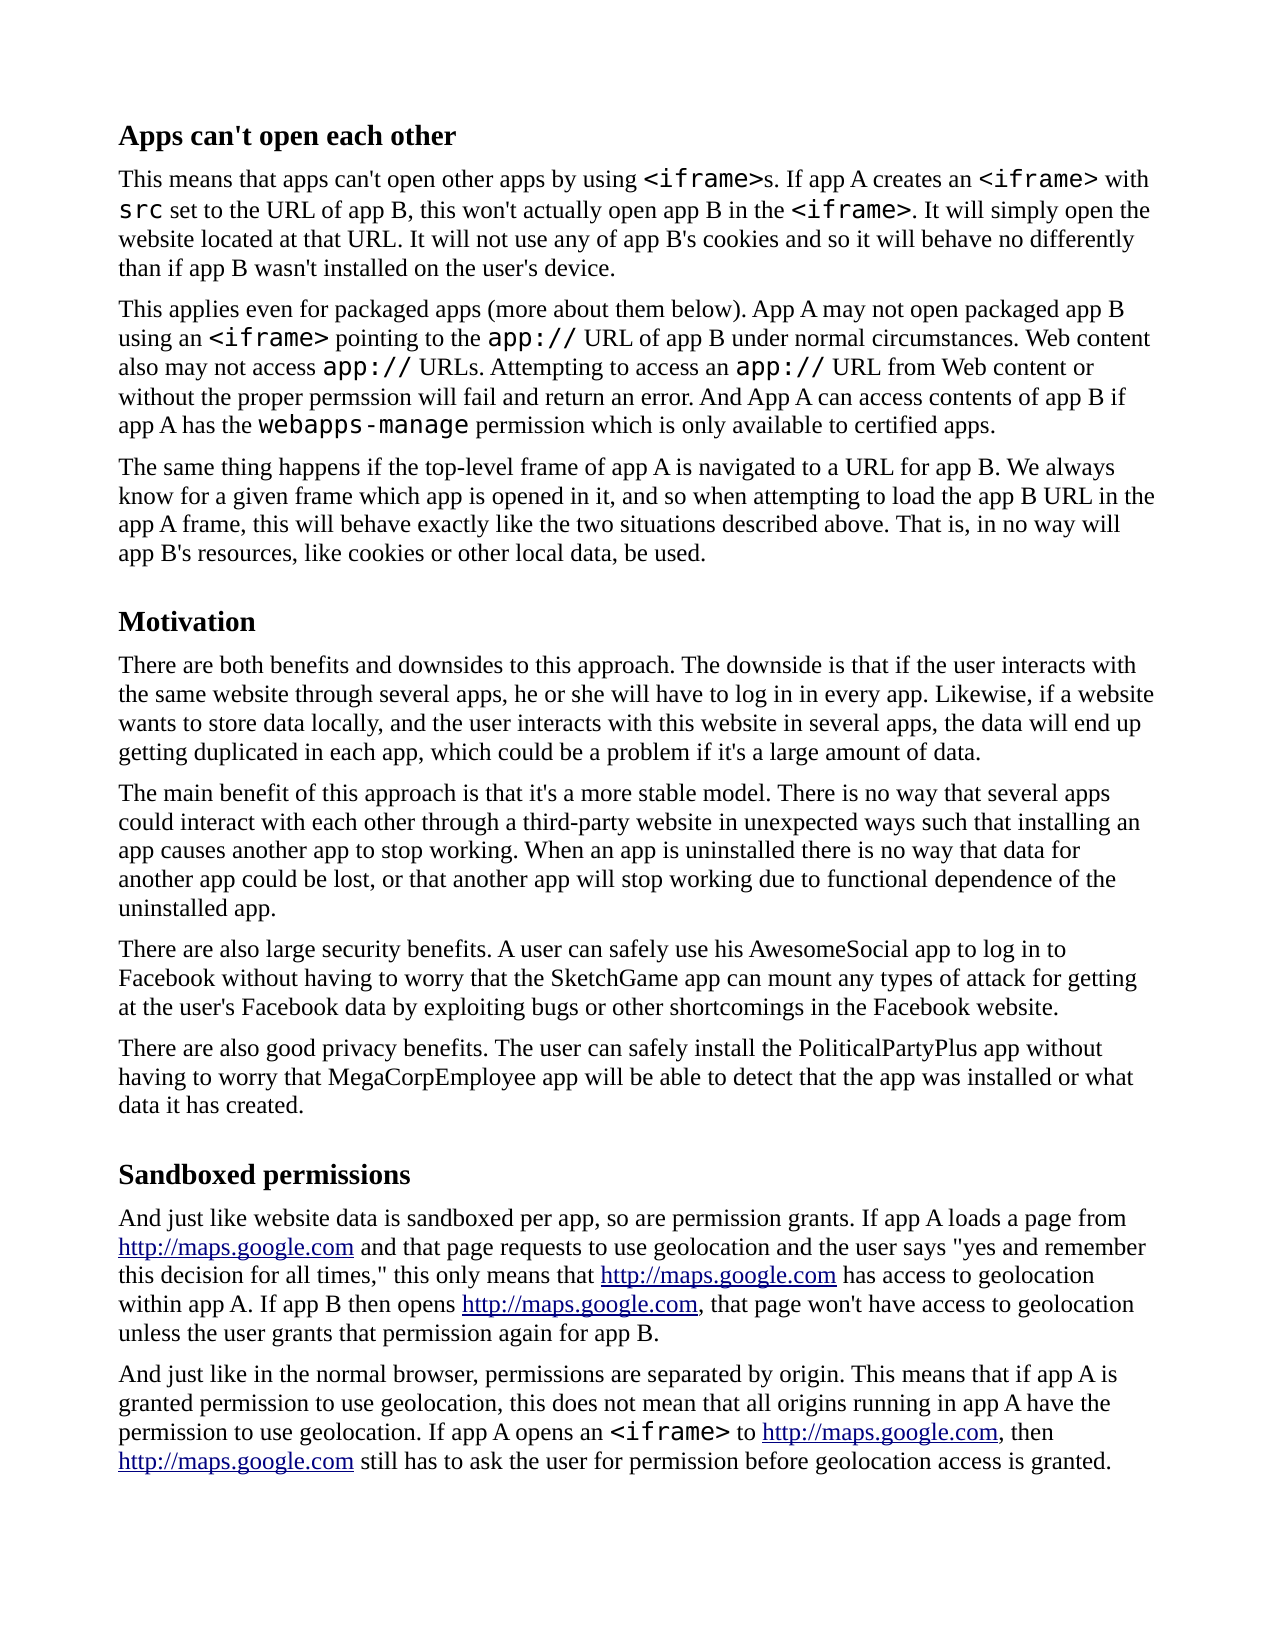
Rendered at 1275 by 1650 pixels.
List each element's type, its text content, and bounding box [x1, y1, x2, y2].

subtitle Sandboxed permissions [118, 1157, 1157, 1190]
text This applies even for packaged apps (more about them below). App A may not open packaged app B using an <iframe> pointing to the app:// URL of app B under normal circumstances. Web content also may not access app:// URLs. Attempting to access an app:// URL from Web content or without the proper permssion will fail and return an error. And App A can access contents of app B if app A has the webapps-manage permission which is only available to certified apps. [118, 294, 1157, 439]
text The same thing happens if the top-level frame of app A is navigated to a URL for app B. We always know for a given frame which app is opened in it, and so when attempting to load the app B URL in the app A frame, this will behave exactly like the two situations described above. That is, in no way will app B's resources, like cookies or other local data, be used. [118, 452, 1157, 567]
text There are also large security benefits. A user can safely use his AwesomeSocial app to log in to Facebook without having to worry that the SketchGame app can mount any types of attack for getting at the user's Facebook data by exploiting bugs or other shortcomings in the Facebook website. [118, 934, 1157, 1021]
text The main benefit of this approach is that it's a more stable model. There is no way that several apps could interact with each other through a third-party website in unexpected ways such that installing an app causes another app to stop working. When an app is uninstalled there is no way that data for another app could be lost, or that another app will stop working due to functional dependence of the uninstalled app. [118, 778, 1157, 922]
text And just like website data is sandboxed per app, so are permission grants. If app A loads a page from http://maps.google.com and that page requests to use geolocation and the user says "yes and remember this decision for all times," this only means that http://maps.google.com has access to geolocation within app A. If app B then opens http://maps.google.com, that page won't have access to geolocation unless the user grants that permission again for app B. [118, 1203, 1157, 1347]
subtitle Motivation [118, 604, 1157, 638]
text There are also good privacy benefits. The user can safely install the PoliticalPartyPlus app without having to worry that MegaCorpEmployee app will be able to detect that the app was installed or what data it has created. [118, 1033, 1157, 1119]
subtitle Apps can't open each other [118, 118, 1157, 152]
text And just like in the normal browser, permissions are separated by origin. This means that if app A is granted permission to use geolocation, this does not mean that all origins running in app A have the permission to use geolocation. If app A opens an <iframe> to http://maps.google.com, then http://maps.google.com still has to ask the user for permission before geolocation access is granted. [118, 1359, 1157, 1475]
text There are both benefits and downsides to this approach. The downside is that if the user interacts with the same website through several apps, he or she will have to log in in every app. Likewise, if a website wants to store data locally, and the user interacts with this website in several apps, the data will end up getting duplicated in each app, which could be a problem if it's a large amount of data. [118, 651, 1157, 766]
text This means that apps can't open other apps by using <iframe>s. If app A creates an <iframe> with src set to the URL of app B, this won't actually open app B in the <iframe>. It will simply open the website located at that URL. It will not use any of app B's cookies and so it will behave no differently than if app B wasn't installed on the user's device. [118, 164, 1157, 282]
